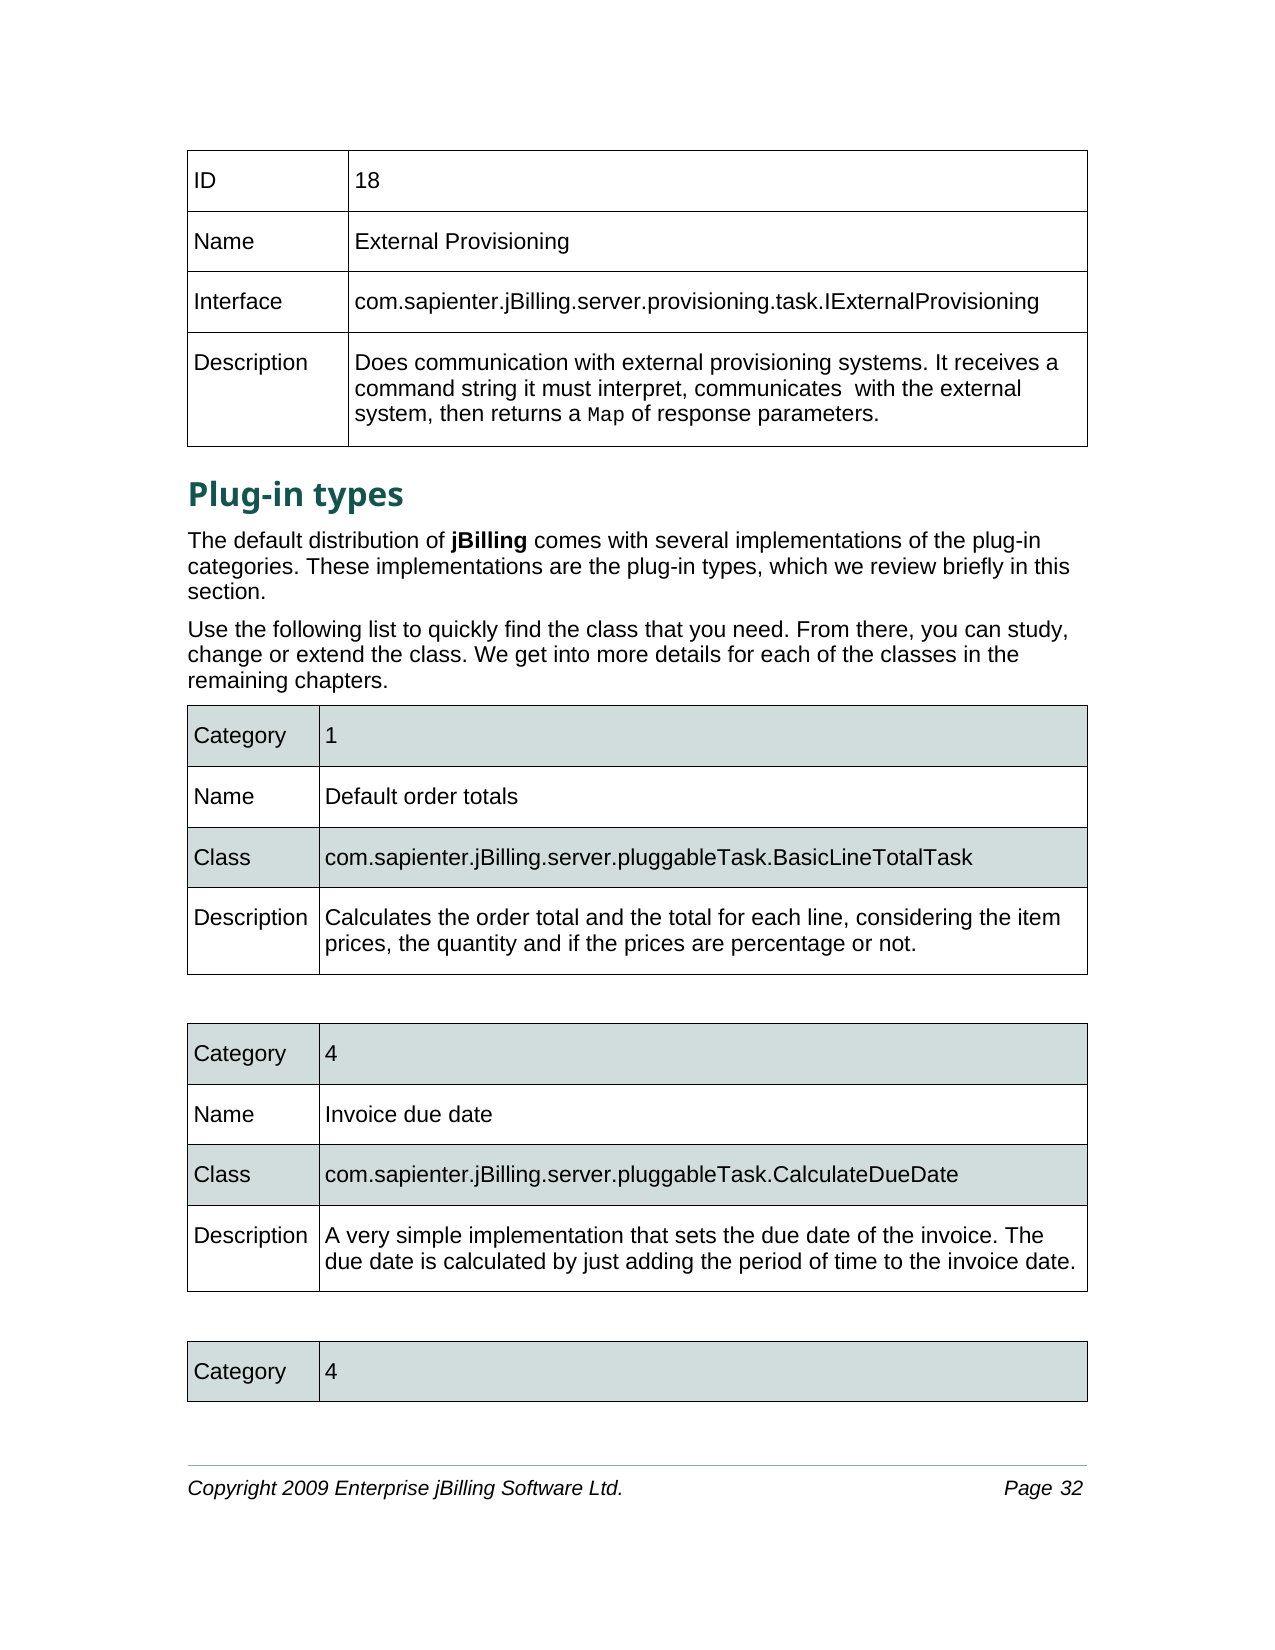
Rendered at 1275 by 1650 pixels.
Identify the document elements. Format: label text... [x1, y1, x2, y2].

table_cell Invoice due date [320, 1085, 1087, 1144]
table_cell com.sapienter.jBilling.server.pluggableTask.BasicLineTotalTask [320, 828, 1087, 887]
table_header 4 [320, 1342, 1087, 1401]
table_cell Does communication with external provisioning systems. It receives a command string it must interpret, communicates with the external system, then returns a Map of response parameters. [349, 333, 1087, 446]
table_header Category [188, 1024, 319, 1084]
table_cell Name [188, 767, 319, 827]
table_cell Description [188, 333, 348, 446]
table_header ID [188, 151, 348, 211]
table_cell Description [188, 1206, 319, 1291]
table_cell External Provisioning [349, 212, 1087, 271]
table_header Category [188, 1342, 319, 1401]
table_cell Calculates the order total and the total for each line, considering the item prices, the quantity and if the prices are percentage or not. [320, 888, 1087, 974]
table_cell Name [188, 212, 348, 271]
subtitle Plug-in types [187, 471, 1087, 516]
table_header 1 [320, 706, 1087, 766]
table_cell com.sapienter.jBilling.server.provisioning.task.IExternalProvisioning [349, 272, 1087, 332]
text Use the following list to quickly find the class that you need. From there, you can study, change or extend the class. We get into more details for each of the classes in the remaining chapters. [187, 616, 1087, 693]
table_cell Default order totals [320, 767, 1087, 827]
table_cell Class [188, 1145, 319, 1205]
table_cell A very simple implementation that sets the due date of the invoice. The due date is calculated by just adding the period of time to the invoice date. [320, 1206, 1087, 1291]
table_cell Description [188, 888, 319, 974]
text The default distribution of jBilling comes with several implementations of the plug-in categories. These implementations are the plug-in types, which we review briefly in this section. [187, 528, 1087, 605]
table_cell com.sapienter.jBilling.server.pluggableTask.CalculateDueDate [320, 1145, 1087, 1205]
table_cell Class [188, 828, 319, 887]
table_header 4 [320, 1024, 1087, 1084]
table_header Category [188, 706, 319, 766]
table_cell Name [188, 1085, 319, 1144]
table_header 18 [349, 151, 1087, 211]
table_cell Interface [188, 272, 348, 332]
